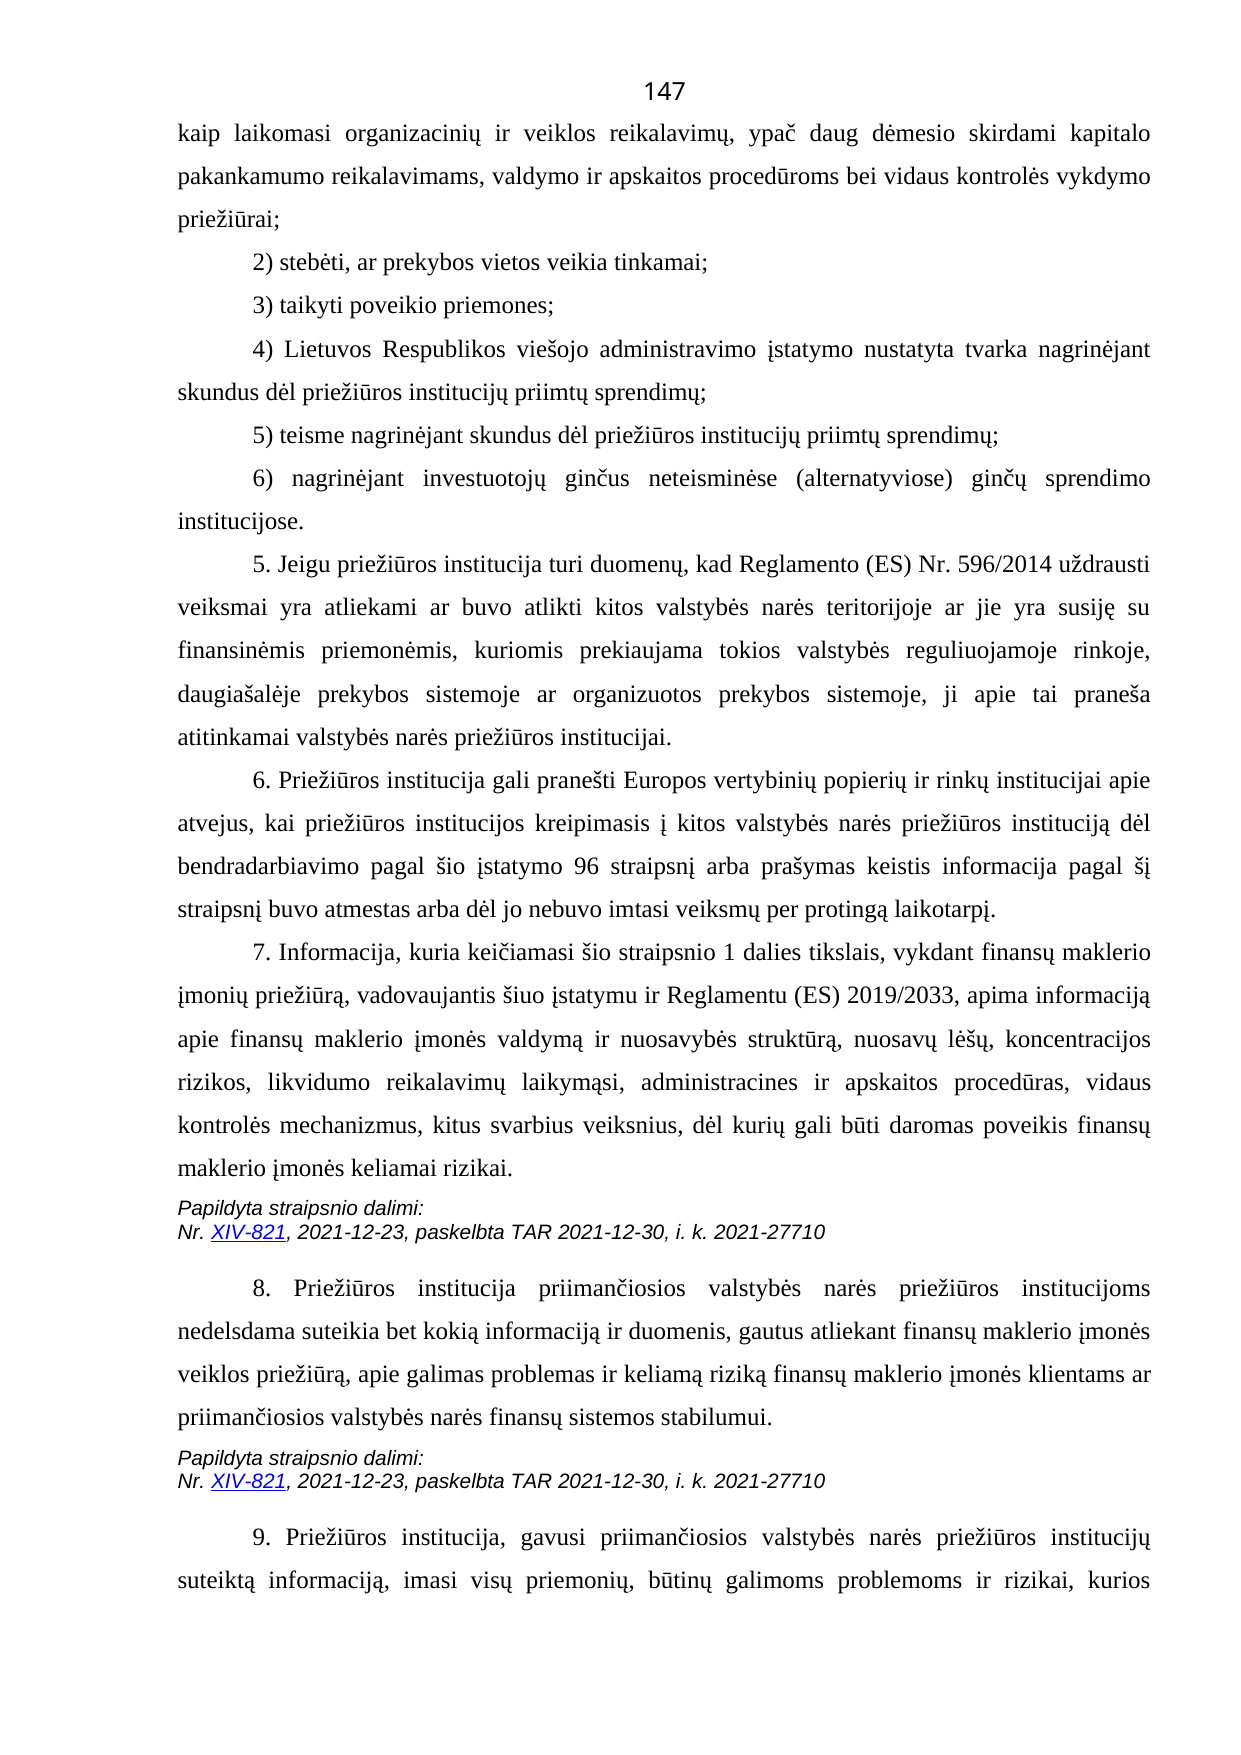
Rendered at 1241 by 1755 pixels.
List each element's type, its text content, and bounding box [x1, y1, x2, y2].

text 4) Lietuvos Respublikos viešojo administravimo įstatymo nustatyta tvarka nagrinėjant skundus dėl priežiūros institucijų priimtų sprendimų; [177, 334, 1152, 406]
text Nr. XIV-821, 2021-12-23, paskelbta TAR 2021-12-30, i. k. 2021-27710 [177, 1220, 1152, 1244]
text Papildyta straipsnio dalimi: [177, 1445, 1152, 1469]
text 8. Priežiūros institucija priimančiosios valstybės narės priežiūros institucijoms nedelsdama suteikia bet kokią informaciją ir duomenis, gautus atliekant finansų maklerio įmonės veiklos priežiūrą, apie galimas problemas ir keliamą riziką finansų maklerio įmonės klientams ar priimančiosios valstybės narės finansų sistemos stabilumui. [177, 1273, 1152, 1431]
text kaip laikomasi organizacinių ir veiklos reikalavimų, ypač daug dėmesio skirdami kapitalo pakankamumo reikalavimams, valdymo ir apskaitos procedūroms bei vidaus kontrolės vykdymo priežiūrai; [177, 118, 1152, 233]
text Papildyta straipsnio dalimi: [177, 1196, 1152, 1220]
text 5) teisme nagrinėjant skundus dėl priežiūros institucijų priimtų sprendimų; [177, 420, 1152, 449]
text 2) stebėti, ar prekybos vietos veikia tinkamai; [177, 247, 1152, 276]
text 7. Informacija, kuria keičiamasi šio straipsnio 1 dalies tikslais, vykdant finansų maklerio įmonių priežiūrą, vadovaujantis šiuo įstatymu ir Reglamentu (ES) 2019/2033, apima informaciją apie finansų maklerio įmonės valdymą ir nuosavybės struktūrą, nuosavų lėšų, koncentracijos rizikos, likvidumo reikalavimų laikymąsi, administracines ir apskaitos procedūras, vidaus kontrolės mechanizmus, kitus svarbius veiksnius, dėl kurių gali būti daromas poveikis finansų maklerio įmonės keliamai rizikai. [177, 937, 1152, 1182]
text 6) nagrinėjant investuotojų ginčus neteisminėse (alternatyviose) ginčų sprendimo institucijose. [177, 463, 1152, 535]
text 3) taikyti poveikio priemones; [177, 291, 1152, 319]
text Nr. XIV-821, 2021-12-23, paskelbta TAR 2021-12-30, i. k. 2021-27710 [177, 1469, 1152, 1493]
text 5. Jeigu priežiūros institucija turi duomenų, kad Reglamento (ES) Nr. 596/2014 uždrausti veiksmai yra atliekami ar buvo atlikti kitos valstybės narės teritorijoje ar jie yra susiję su finansinėmis priemonėmis, kuriomis prekiaujama tokios valstybės reguliuojamoje rinkoje, daugiašalėje prekybos sistemoje ar organizuotos prekybos sistemoje, ji apie tai praneša atitinkamai valstybės narės priežiūros institucijai. [177, 549, 1152, 751]
text 6. Priežiūros institucija gali pranešti Europos vertybinių popierių ir rinkų institucijai apie atvejus, kai priežiūros institucijos kreipimasis į kitos valstybės narės priežiūros instituciją dėl bendradarbiavimo pagal šio įstatymo 96 straipsnį arba prašymas keistis informacija pagal šį straipsnį buvo atmestas arba dėl jo nebuvo imtasi veiksmų per protingą laikotarpį. [177, 765, 1152, 923]
text 9. Priežiūros institucija, gavusi priimančiosios valstybės narės priežiūros institucijų suteiktą informaciją, imasi visų priemonių, būtinų galimoms problemoms ir rizikai, kurios [177, 1522, 1152, 1594]
